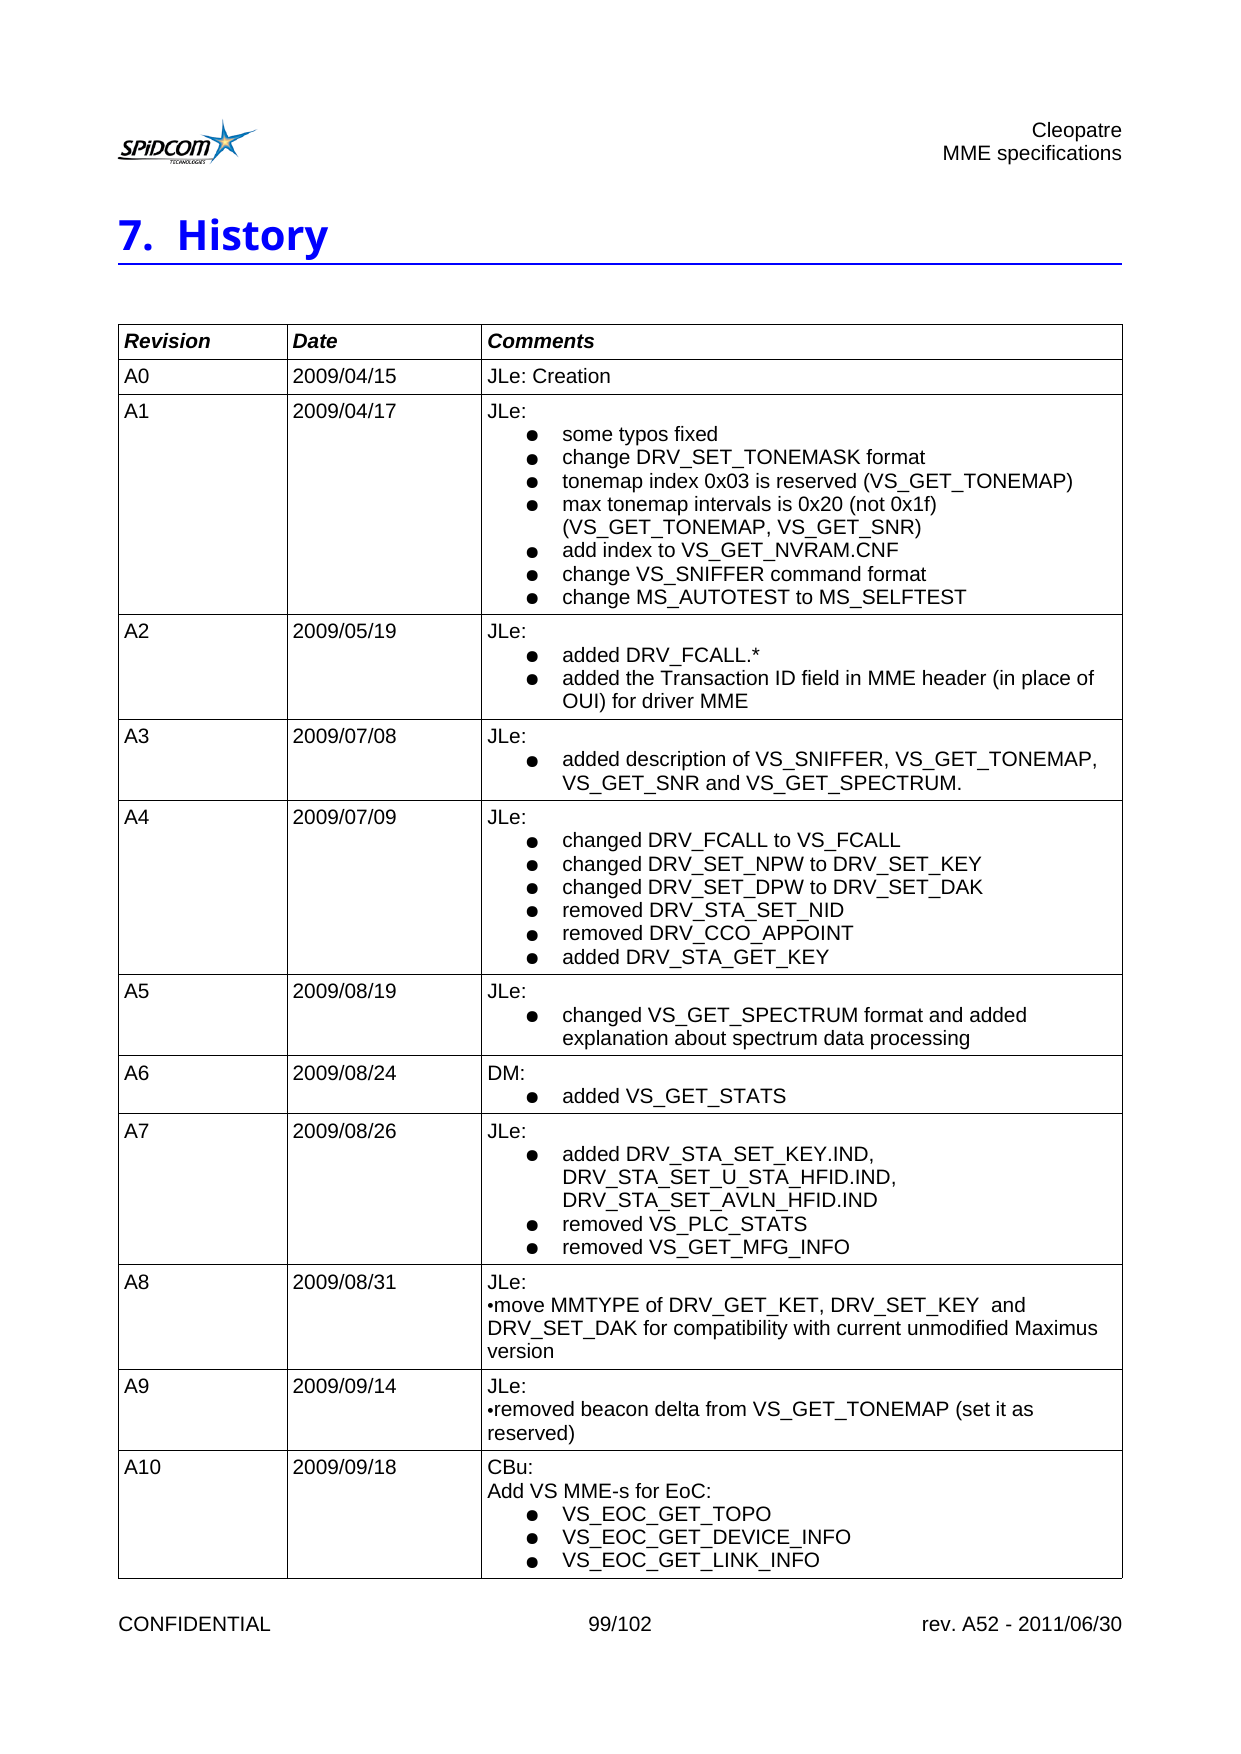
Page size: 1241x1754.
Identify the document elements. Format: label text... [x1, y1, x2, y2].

table_cell A2 [119, 615, 287, 719]
table_cell JLe: removed beacon delta from VS_GET_TONEMAP (set it as reserved) [482, 1370, 1122, 1450]
table_cell JLe: changed DRV_FCALL to VS_FCALL changed DRV_SET_NPW to DRV_SET_KEY changed DRV_SET_DPW to DRV_SET_DAK removed DRV_STA_SET_NID removed DRV_CCO_APPOINT added DRV_STA_GET_KEY [482, 801, 1122, 974]
table_cell A0 [119, 360, 287, 394]
table_cell 2009/07/08 [288, 720, 481, 800]
table_cell 2009/04/17 [288, 395, 481, 614]
table_header Comments [482, 325, 1122, 359]
table_cell A5 [119, 975, 287, 1055]
subtitle History [118, 206, 1122, 263]
table_cell A7 [119, 1114, 287, 1264]
table_cell 2009/08/26 [288, 1114, 481, 1264]
table_cell 2009/08/19 [288, 975, 481, 1055]
table_cell JLe: added DRV_FCALL.* added the Transaction ID field in MME header (in place of OUI) for driver MME [482, 615, 1122, 719]
table_cell A9 [119, 1370, 287, 1450]
table_cell A6 [119, 1056, 287, 1113]
table_cell A10 [119, 1451, 287, 1578]
table_cell JLe: added description of VS_SNIFFER, VS_GET_TONEMAP, VS_GET_SNR and VS_GET_SPECTRUM. [482, 720, 1122, 800]
table_cell 2009/07/09 [288, 801, 481, 974]
table_header Date [288, 325, 481, 359]
table_cell 2009/09/14 [288, 1370, 481, 1450]
table_cell A1 [119, 395, 287, 614]
table_cell A3 [119, 720, 287, 800]
table_cell 2009/04/15 [288, 360, 481, 394]
table_cell JLe: added DRV_STA_SET_KEY.IND, DRV_STA_SET_U_STA_HFID.IND, DRV_STA_SET_AVLN_HFID.IND removed VS_PLC_STATS removed VS_GET_MFG_INFO [482, 1114, 1122, 1264]
table_cell JLe: some typos fixed change DRV_SET_TONEMASK format tonemap index 0x03 is reserved (VS_GET_TONEMAP) max tonemap intervals is 0x20 (not 0x1f) (VS_GET_TONEMAP, VS_GET_SNR) add index to VS_GET_NVRAM.CNF change VS_SNIFFER command format change MS_AUTOTEST to MS_SELFTEST [482, 395, 1122, 614]
table_cell 2009/09/18 [288, 1451, 481, 1578]
table_cell 2009/08/24 [288, 1056, 481, 1113]
table_cell CBu: Add VS MME-s for EoC: VS_EOC_GET_TOPO VS_EOC_GET_DEVICE_INFO VS_EOC_GET_LINK_INFO [482, 1451, 1122, 1578]
table_cell JLe: Creation [482, 360, 1122, 394]
table_cell 2009/05/19 [288, 615, 481, 719]
table_cell DM: added VS_GET_STATS [482, 1056, 1122, 1113]
table_cell JLe: changed VS_GET_SPECTRUM format and added explanation about spectrum data processing [482, 975, 1122, 1055]
table_cell JLe: move MMTYPE of DRV_GET_KET, DRV_SET_KEY and DRV_SET_DAK for compatibility with current unmodified Maximus version [482, 1265, 1122, 1369]
table_header Revision [119, 325, 287, 359]
table_cell A8 [119, 1265, 287, 1369]
table_cell 2009/08/31 [288, 1265, 481, 1369]
picture [117, 118, 258, 165]
table_cell A4 [119, 801, 287, 974]
